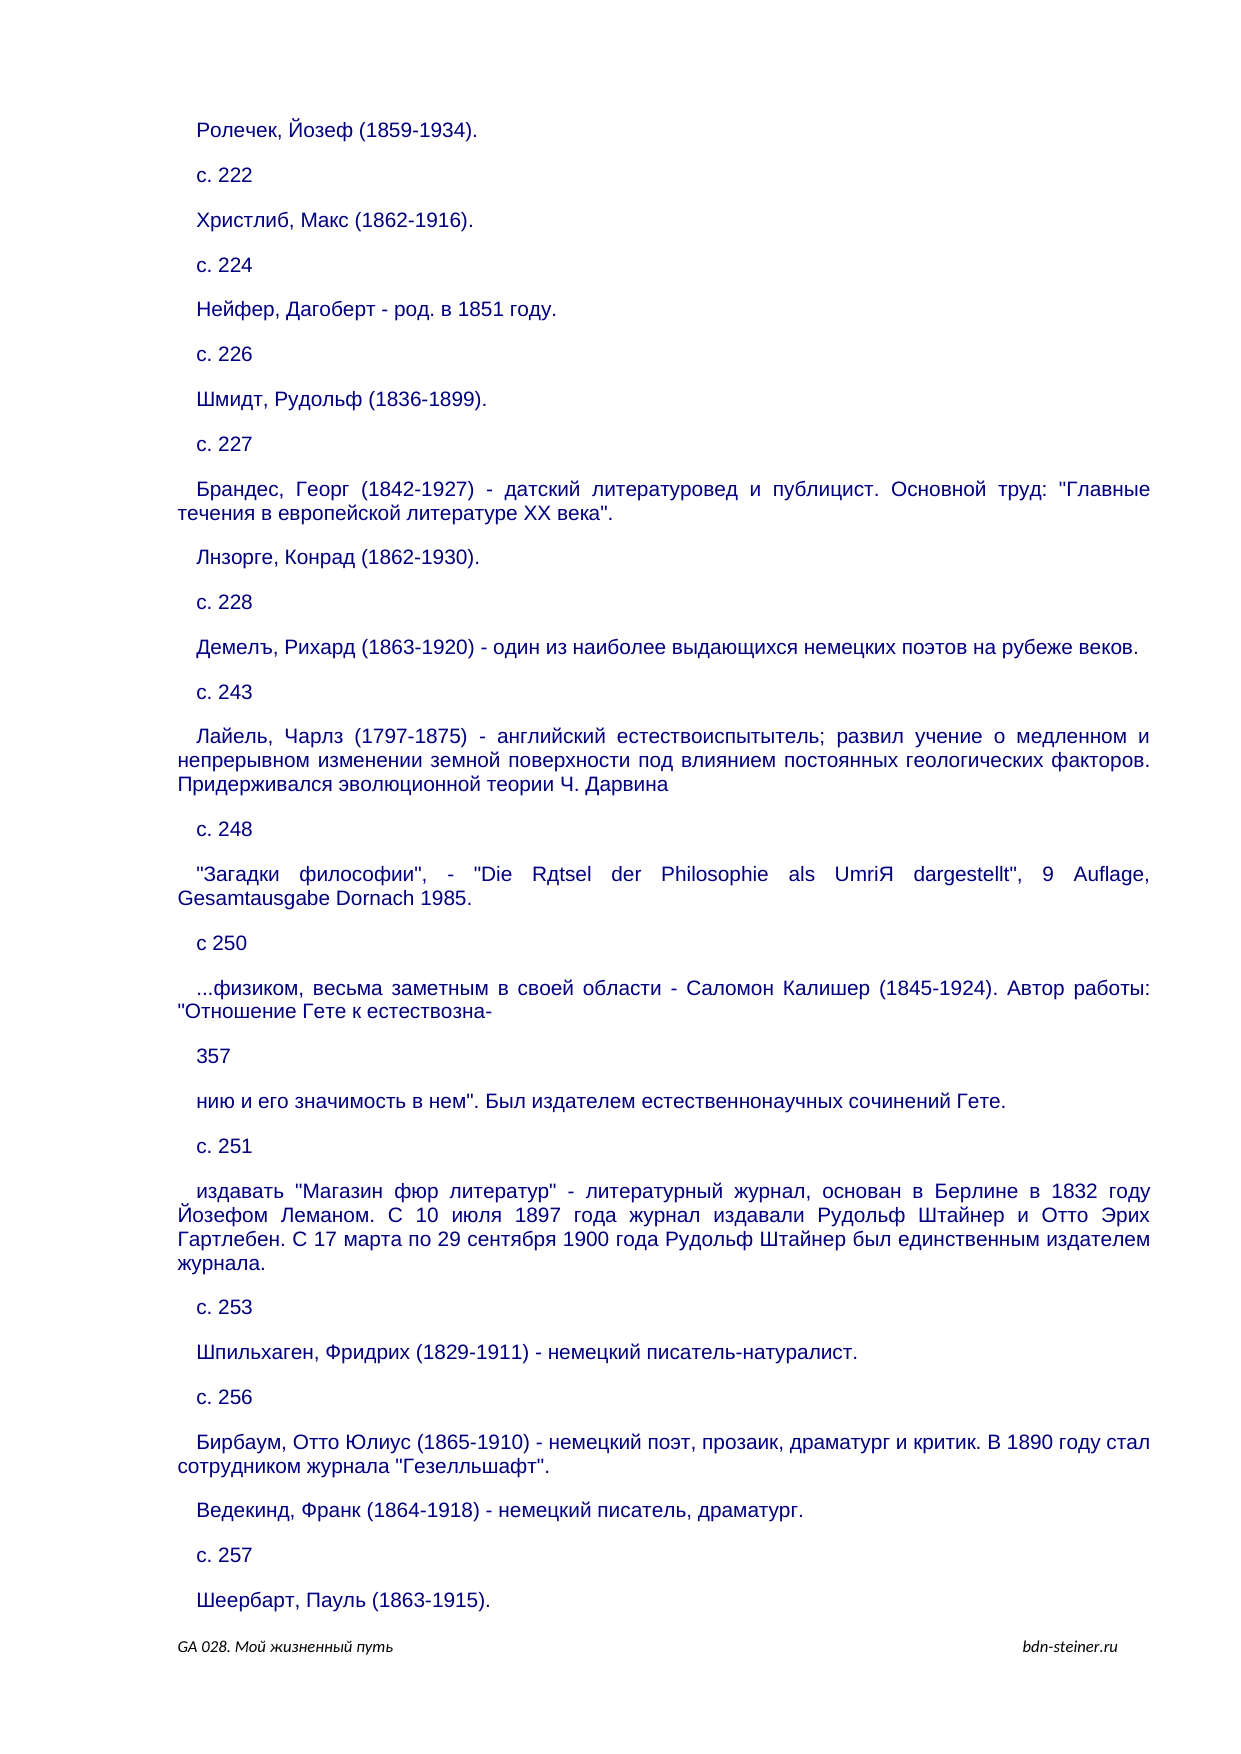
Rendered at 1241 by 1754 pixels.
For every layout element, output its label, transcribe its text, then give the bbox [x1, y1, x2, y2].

text Шеербарт, Пауль (1863-1915). [177, 1588, 1152, 1612]
text с. 228 [177, 590, 1152, 614]
text с. 222 [177, 163, 1152, 187]
text ...физиком, весьма заметным в своей области - Саломон Калишер (1845-1924). Автор работы: "Отношение Гете к естествозна- [177, 975, 1152, 1023]
text Демелъ, Рихард (1863-1920) - один из наиболее выдающихся немецких поэтов на рубеже веков. [177, 635, 1152, 659]
text Христлиб, Макс (1862-1916). [177, 208, 1152, 232]
text нию и его значимость в нем". Был издателем естественнонаучных сочинений Гете. [177, 1089, 1152, 1113]
text издавать "Магазин фюр литератур" - литературный журнал, основан в Берлине в 1832 году Йозефом Леманом. С 10 июля 1897 года журнал издавали Рудольф Штайнер и Отто Эрих Гартлебен. С 17 марта по 29 сентября 1900 года Рудольф Штайнер был единственным издателем журнала. [177, 1178, 1152, 1274]
text с 250 [177, 931, 1152, 954]
text с. 248 [177, 817, 1152, 841]
text Брандес, Георг (1842-1927) - датский литературовед и публицист. Основной труд: "Главные течения в европейской литературе XX века". [177, 476, 1152, 524]
text "Загадки философии", - "Die Rдtsel der Philosophie als UmriЯ dargestellt", 9 Auflage, Gesamtausgabe Dornach 1985. [177, 862, 1152, 910]
text с. 226 [177, 342, 1152, 366]
text с. 257 [177, 1543, 1152, 1567]
text с. 227 [177, 432, 1152, 456]
text Нейфер, Дагоберт - род. в 1851 году. [177, 297, 1152, 321]
text Лайель, Чарлз (1797-1875) - английский естествоиспытытель; развил учение о медленном и непрерывном изменении земной поверхности под влиянием постоянных геологических факторов. Придерживался эволюционной теории Ч. Дарвина [177, 724, 1152, 796]
text Шмидт, Рудольф (1836-1899). [177, 387, 1152, 411]
text Лнзорге, Конрад (1862-1930). [177, 545, 1152, 569]
text Ведекинд, Франк (1864-1918) - немецкий писатель, драматург. [177, 1498, 1152, 1522]
text Шпильхаген, Фридрих (1829-1911) - немецкий писатель-натуралист. [177, 1340, 1152, 1364]
text 357 [177, 1044, 1152, 1068]
text с. 253 [177, 1295, 1152, 1319]
text с. 243 [177, 679, 1152, 703]
text Бирбаум, Отто Юлиус (1865-1910) - немецкий поэт, прозаик, драматург и критик. В 1890 году стал сотрудником журнала "Гезелльшафт". [177, 1429, 1152, 1477]
text с. 224 [177, 252, 1152, 276]
text с. 251 [177, 1134, 1152, 1158]
text с. 256 [177, 1385, 1152, 1409]
text Ролечек, Йозеф (1859-1934). [177, 118, 1152, 142]
